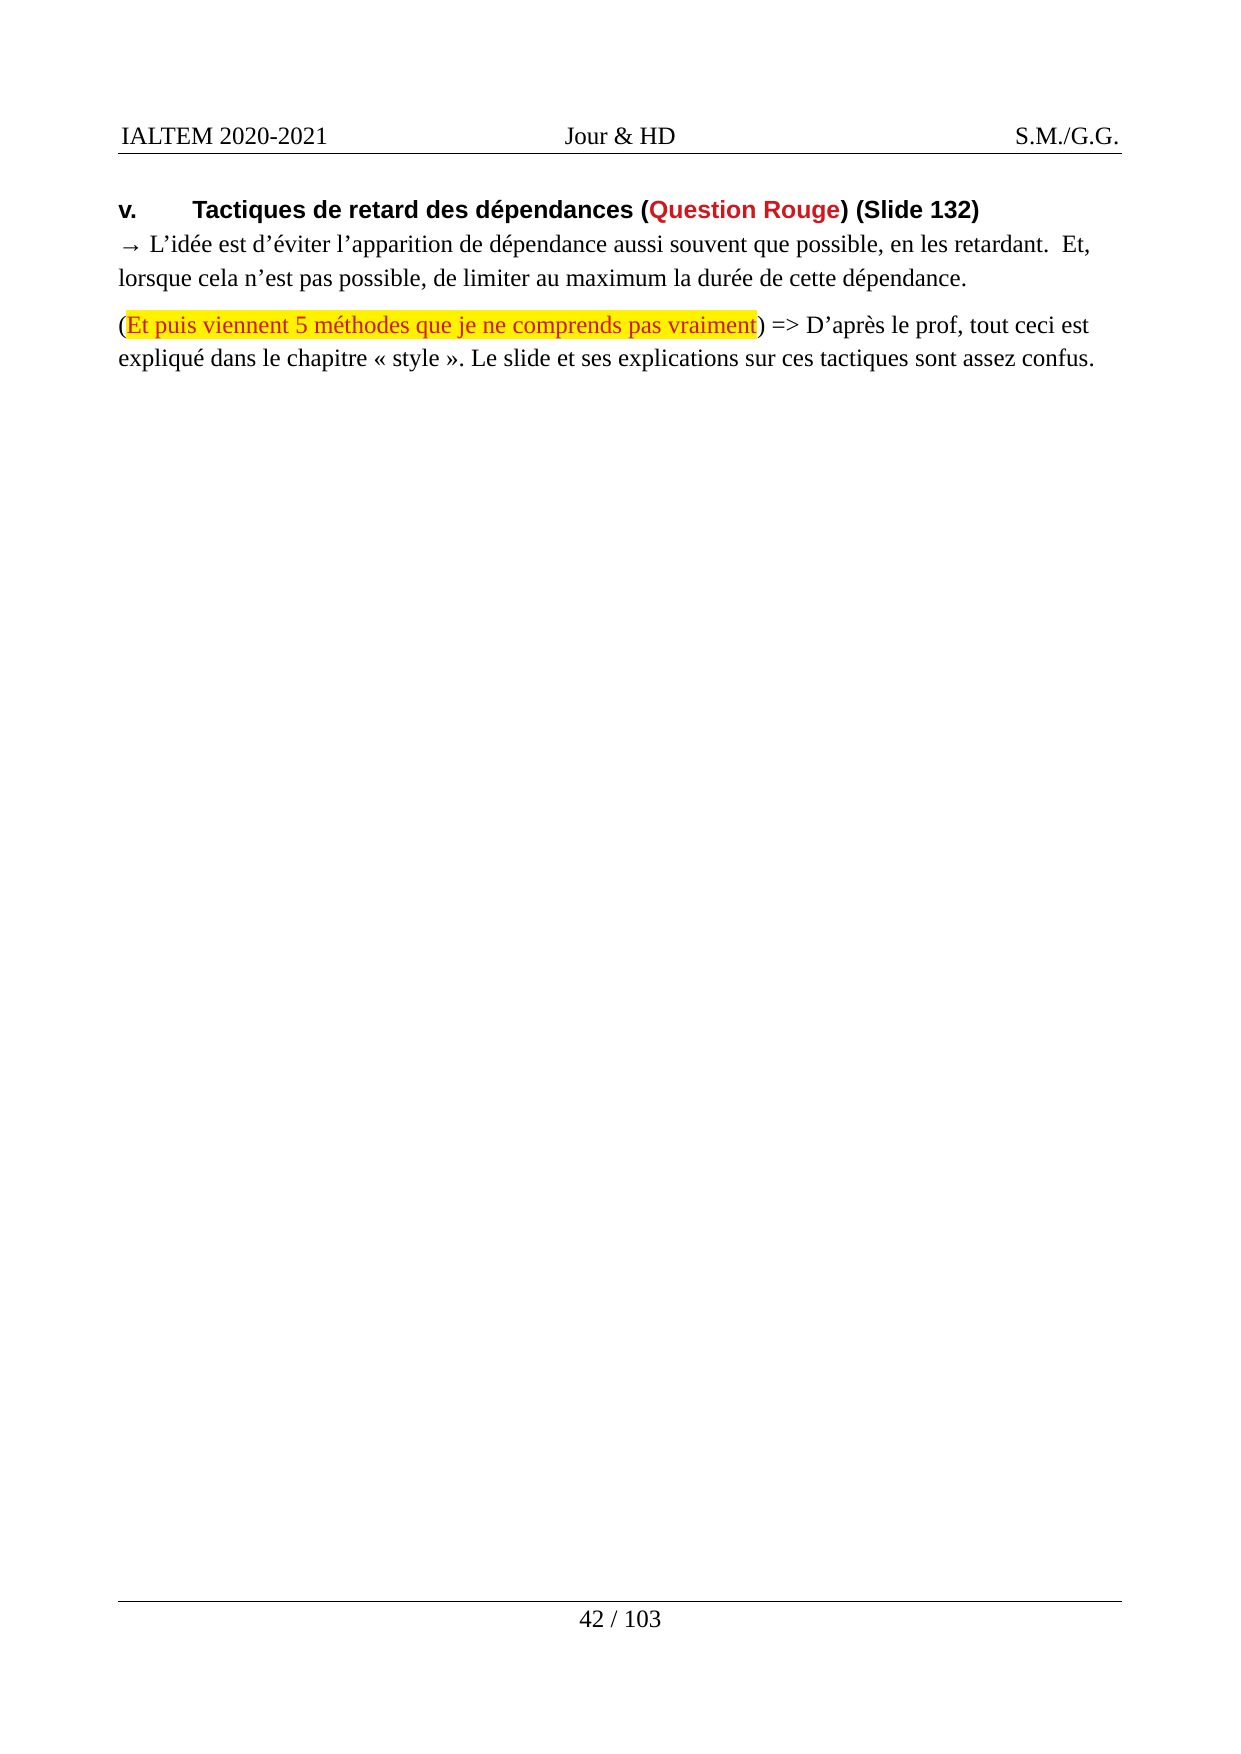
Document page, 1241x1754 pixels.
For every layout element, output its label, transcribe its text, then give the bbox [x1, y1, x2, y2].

text → L’idée est d’éviter l’apparition de dépendance aussi souvent que possible, en les retardant. Et, lorsque cela n’est pas possible, de limiter au maximum la durée de cette dépendance. [118, 229, 1122, 291]
subtitle Tactiques de retard des dépendances (Question Rouge) (Slide 132) [118, 195, 1122, 223]
text (Et puis viennent 5 méthodes que je ne comprends pas vraiment) => D’après le prof, tout ceci est expliqué dans le chapitre « style ». Le slide et ses explications sur ces tactiques sont assez confus. [118, 310, 1122, 372]
